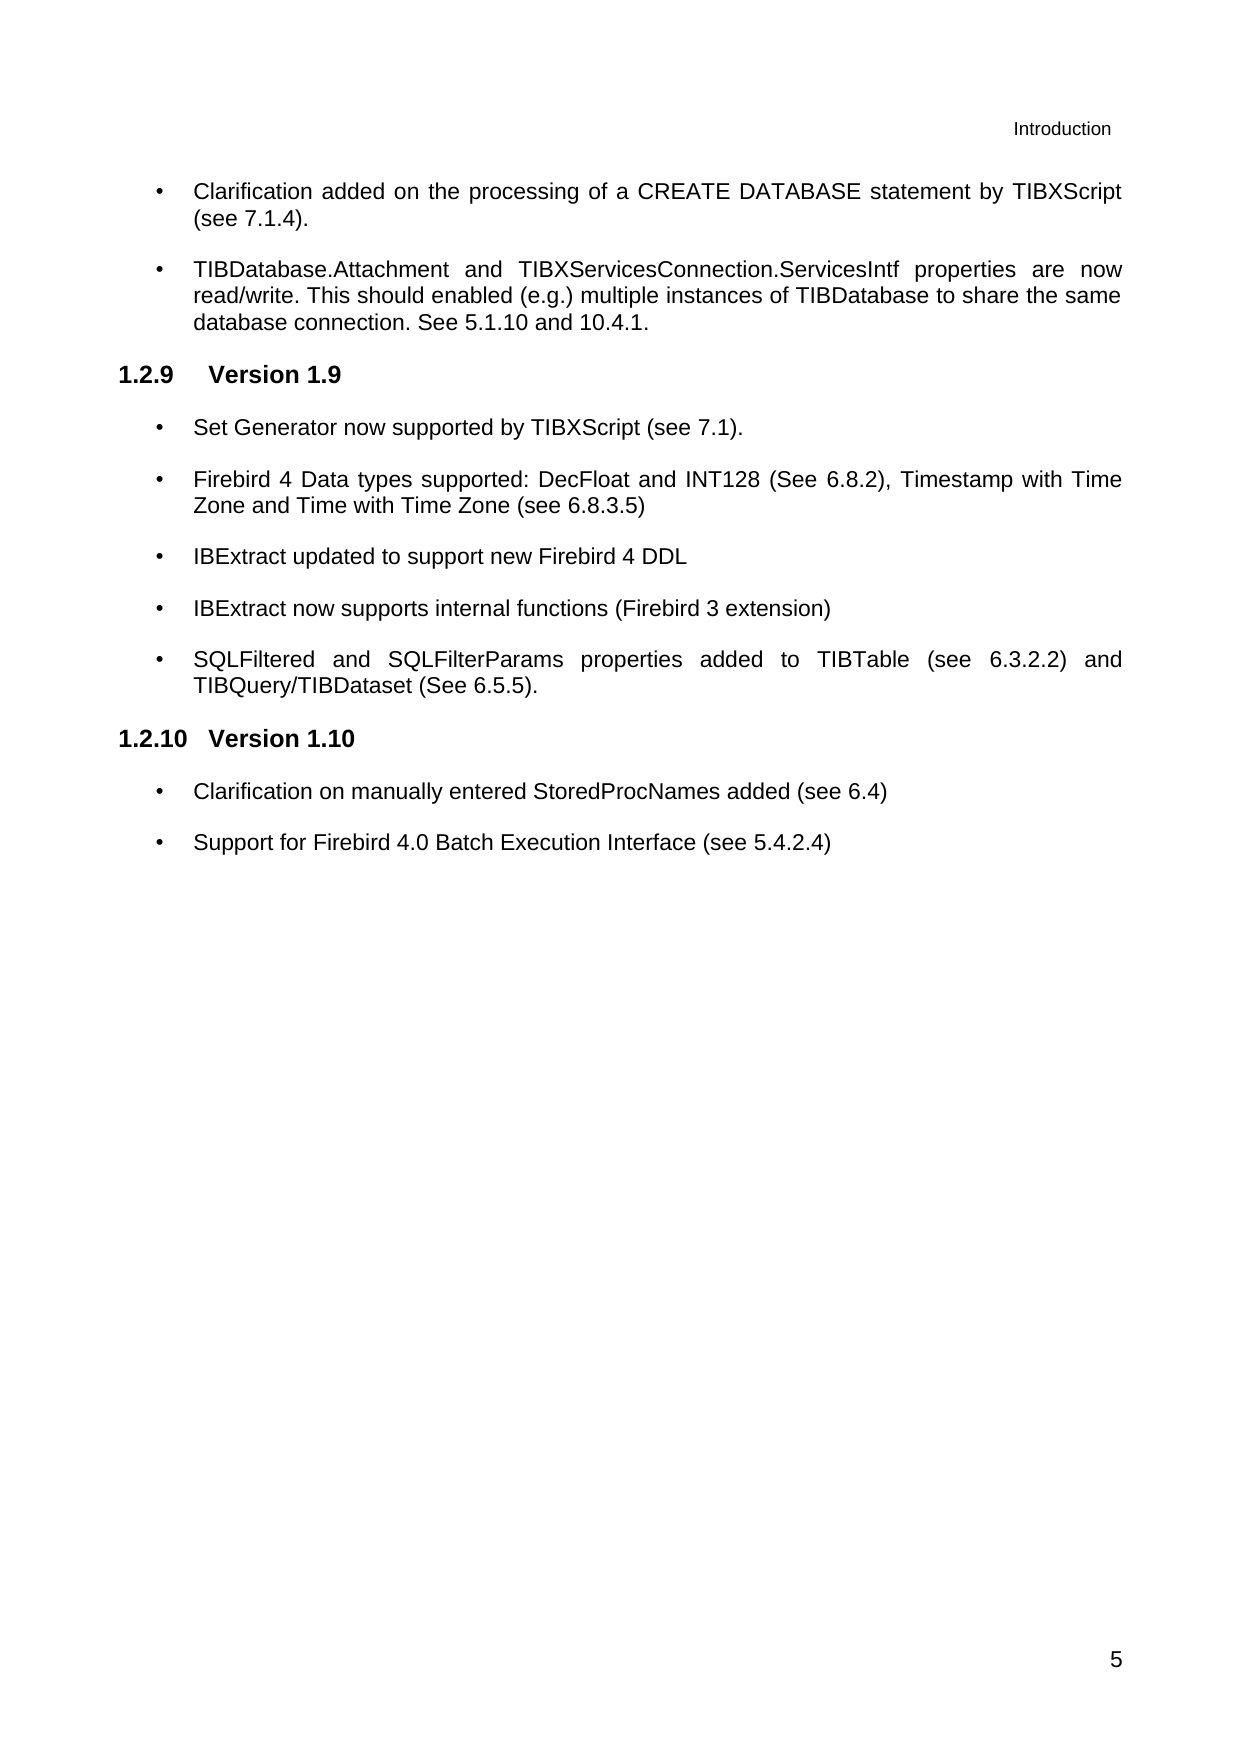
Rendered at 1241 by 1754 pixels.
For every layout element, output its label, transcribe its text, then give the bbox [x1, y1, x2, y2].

subtitle Version 1.9 [118, 360, 1122, 389]
list Support for Firebird 4.0 Batch Execution Interface (see 5.4.2.4) [156, 829, 1122, 856]
subtitle Version 1.10 [118, 724, 1122, 752]
list TIBDatabase.Attachment and TIBXServicesConnection.ServicesIntf properties are now read/write. This should enabled (e.g.) multiple instances of TIBDatabase to share the same database connection. See 5.1.10 and 10.4.1. [156, 256, 1122, 335]
list SQLFiltered and SQLFilterParams properties added to TIBTable (see 6.3.2.2) and TIBQuery/TIBDataset (See 6.5.5). [156, 646, 1122, 699]
list Clarification added on the processing of a CREATE DATABASE statement by TIBXScript (see 7.1.4). [156, 178, 1122, 231]
list Set Generator now supported by TIBXScript (see 7.1). [156, 414, 1122, 441]
list Clarification on manually entered StoredProcNames added (see 6.4) [156, 778, 1122, 804]
list IBExtract updated to support new Firebird 4 DDL [156, 543, 1122, 569]
list Firebird 4 Data types supported: DecFloat and INT128 (See 6.8.2), Timestamp with Time Zone and Time with Time Zone (see 6.8.3.5) [156, 466, 1122, 518]
list IBExtract now supports internal functions (Firebird 3 extension) [156, 594, 1122, 621]
